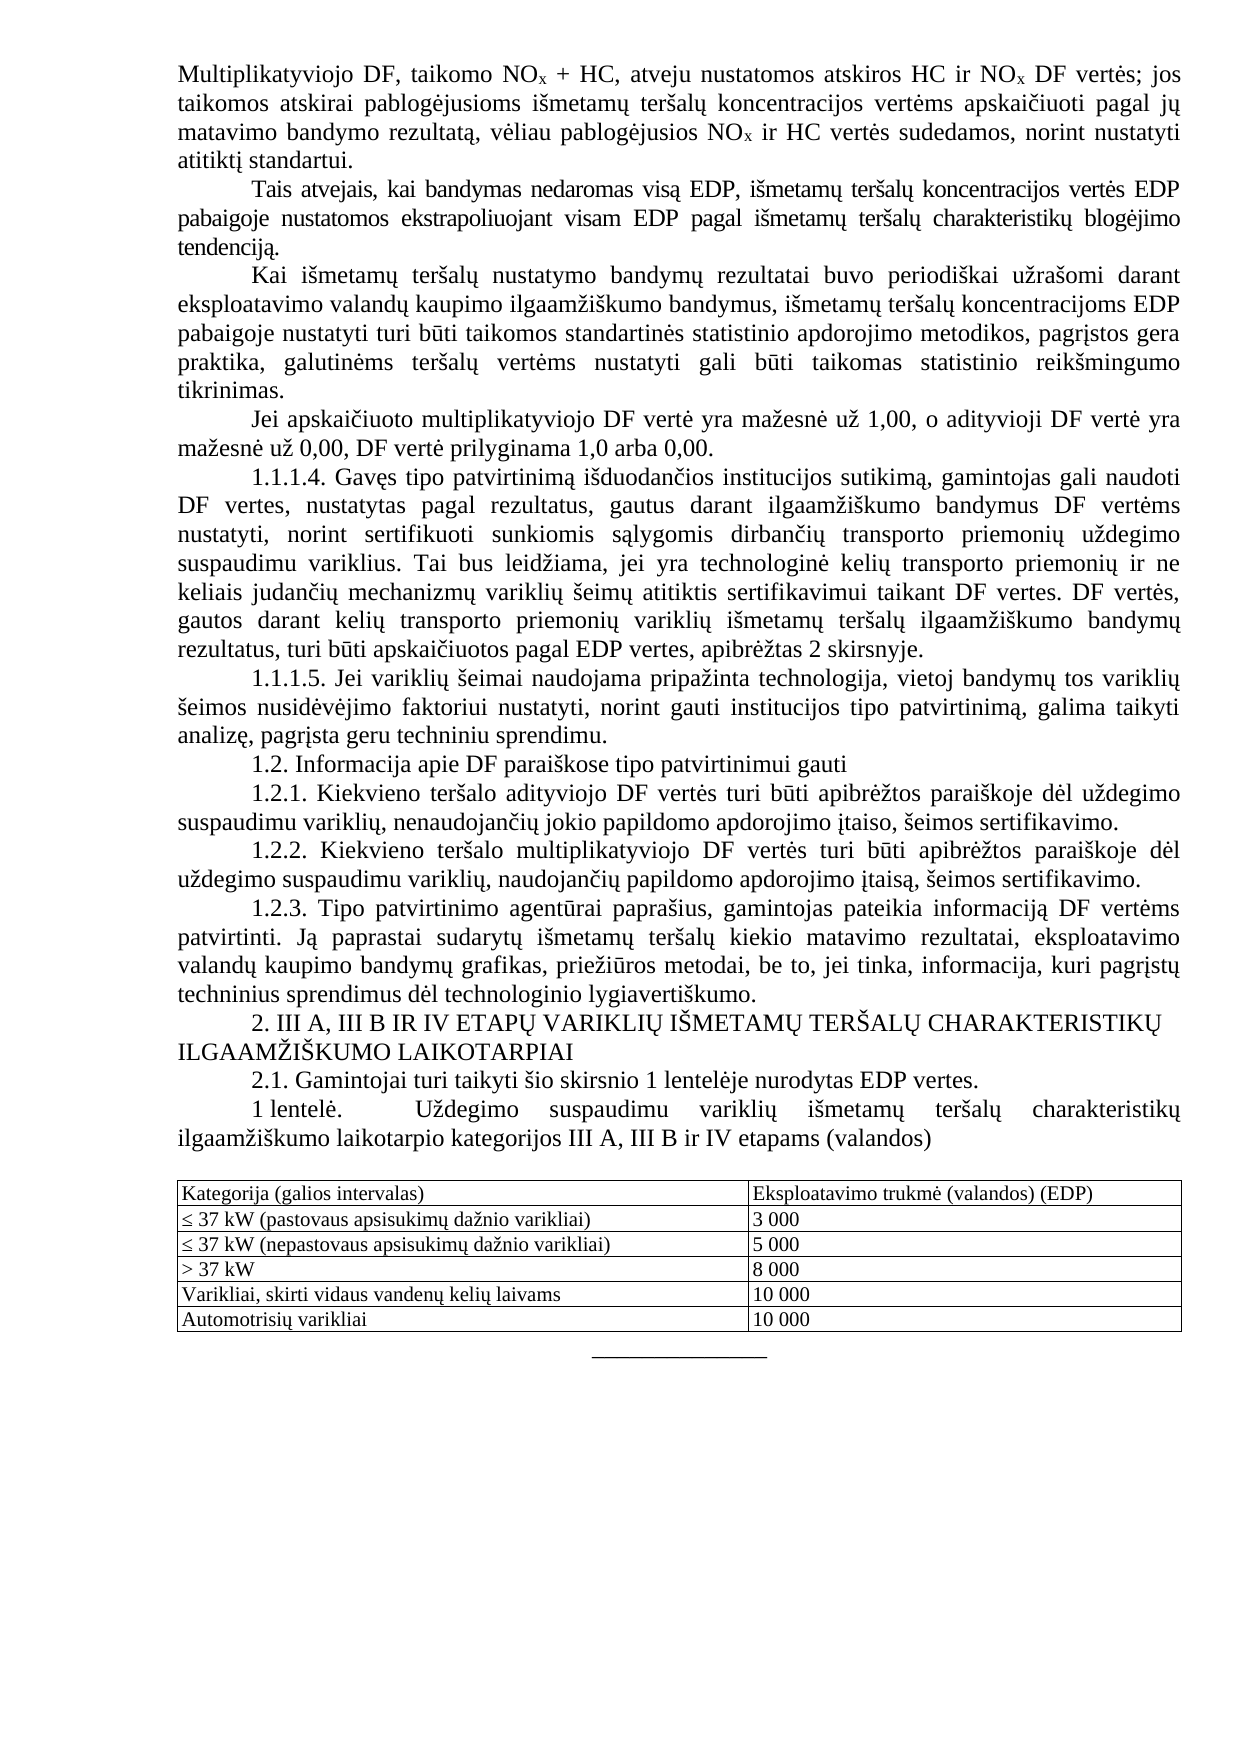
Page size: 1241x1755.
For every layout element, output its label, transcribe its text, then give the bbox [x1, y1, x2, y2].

text 1 lentelė. Uždegimo suspaudimu variklių išmetamų teršalų charakteristikų ilgaamžiškumo laikotarpio kategorijos III A, III B ir IV etapams (valandos) [177, 1094, 1181, 1152]
table_cell Automotrisių varikliai [178, 1307, 748, 1331]
text Kai išmetamų teršalų nustatymo bandymų rezultatai buvo periodiškai užrašomi darant eksploatavimo valandų kaupimo ilgaamžiškumo bandymus, išmetamų teršalų koncentracijoms EDP pabaigoje nustatyti turi būti taikomos standartinės statistinio apdorojimo metodikos, pagrįstos gera praktika, galutinėms teršalų vertėms nustatyti gali būti taikomas statistinio reikšmingumo tikrinimas. [177, 260, 1181, 404]
table_cell 5 000 [749, 1232, 1181, 1256]
text Multiplikatyviojo DF, taikomo NOx + HC, atveju nustatomos atskiros HC ir NOx DF vertės; jos taikomos atskirai pablogėjusioms išmetamų teršalų koncentracijos vertėms apskaičiuoti pagal jų matavimo bandymo rezultatą, vėliau pablogėjusios NOx ir HC vertės sudedamos, norint nustatyti atitiktį standartui. [177, 59, 1181, 174]
text 1.1.1.4. Gavęs tipo patvirtinimą išduodančios institucijos sutikimą, gamintojas gali naudoti DF vertes, nustatytas pagal rezultatus, gautus darant ilgaamžiškumo bandymus DF vertėms nustatyti, norint sertifikuoti sunkiomis sąlygomis dirbančių transporto priemonių uždegimo suspaudimu variklius. Tai bus leidžiama, jei yra technologinė kelių transporto priemonių ir ne keliais judančių mechanizmų variklių šeimų atitiktis sertifikavimui taikant DF vertes. DF vertės, gautos darant kelių transporto priemonių variklių išmetamų teršalų ilgaamžiškumo bandymų rezultatus, turi būti apskaičiuotos pagal EDP vertes, apibrėžtas 2 skirsnyje. [177, 462, 1181, 663]
text Tais atvejais, kai bandymas nedaromas visą EDP, išmetamų teršalų koncentracijos vertės EDP pabaigoje nustatomos ekstrapoliuojant visam EDP pagal išmetamų teršalų charakteristikų blogėjimo tendenciją. [177, 174, 1181, 260]
text 1.2.3. Tipo patvirtinimo agentūrai paprašius, gamintojas pateikia informaciją DF vertėms patvirtinti. Ją paprastai sudarytų išmetamų teršalų kiekio matavimo rezultatai, eksploatavimo valandų kaupimo bandymų grafikas, priežiūros metodai, be to, jei tinka, informacija, kuri pagrįstų techninius sprendimus dėl technologinio lygiavertiškumo. [177, 893, 1181, 1008]
text 1.1.1.5. Jei variklių šeimai naudojama pripažinta technologija, vietoj bandymų tos variklių šeimos nusidėvėjimo faktoriui nustatyti, norint gauti institucijos tipo patvirtinimą, galima taikyti analizę, pagrįsta geru techniniu sprendimu. [177, 663, 1181, 749]
text Jei apskaičiuoto multiplikatyviojo DF vertė yra mažesnė už 1,00, o adityvioji DF vertė yra mažesnė už 0,00, DF vertė prilyginama 1,0 arba 0,00. [177, 404, 1181, 462]
table_cell ≤ 37 kW (pastovaus apsisukimų dažnio varikliai) [178, 1206, 748, 1231]
text 1.2.1. Kiekvieno teršalo adityviojo DF vertės turi būti apibrėžtos paraiškoje dėl uždegimo suspaudimu variklių, nenaudojančių jokio papildomo apdorojimo įtaiso, šeimos sertifikavimo. [177, 778, 1181, 835]
table_cell 10 000 [749, 1307, 1181, 1331]
text 2. III A, III B IR IV ETAPŲ VARIKLIŲ IŠMETAMŲ TERŠALŲ CHARAKTERISTIKŲ ILGAAMŽIŠKUMO LAIKOTARPIAI [177, 1008, 1181, 1065]
table_cell 3 000 [749, 1206, 1181, 1231]
table_header Kategorija (galios intervalas) [178, 1181, 748, 1205]
text 2.1. Gamintojai turi taikyti šio skirsnio 1 lentelėje nurodytas EDP vertes. [177, 1065, 1181, 1094]
table_cell 8 000 [749, 1257, 1181, 1281]
table_cell > 37 kW [178, 1257, 748, 1281]
text 1.2. Informacija apie DF paraiškose tipo patvirtinimui gauti [177, 749, 1181, 778]
table_header Eksploatavimo trukmė (valandos) (EDP) [749, 1181, 1181, 1205]
text ______________ [177, 1332, 1181, 1361]
text 1.2.2. Kiekvieno teršalo multiplikatyviojo DF vertės turi būti apibrėžtos paraiškoje dėl uždegimo suspaudimu variklių, naudojančių papildomo apdorojimo įtaisą, šeimos sertifikavimo. [177, 835, 1181, 893]
table_cell 10 000 [749, 1282, 1181, 1306]
table_cell ≤ 37 kW (nepastovaus apsisukimų dažnio varikliai) [178, 1232, 748, 1256]
table_cell Varikliai, skirti vidaus vandenų kelių laivams [178, 1282, 748, 1306]
